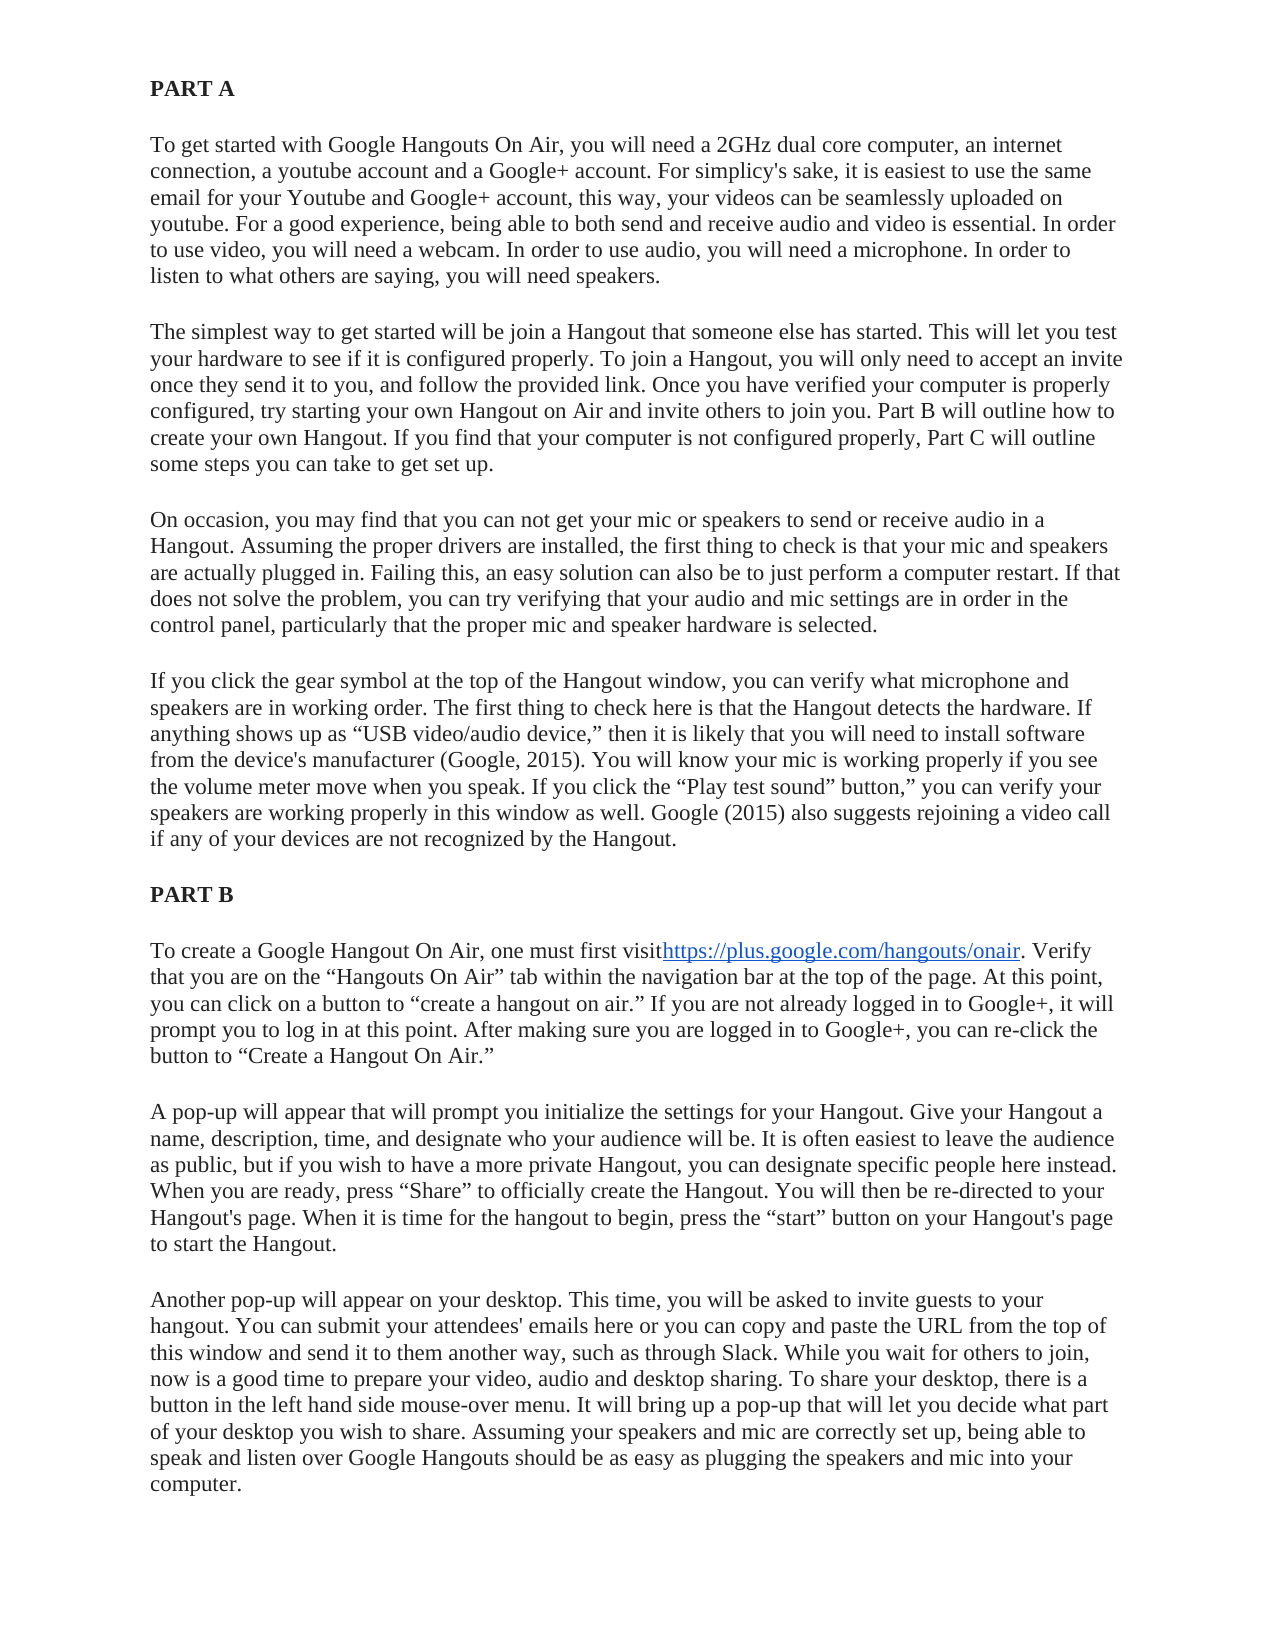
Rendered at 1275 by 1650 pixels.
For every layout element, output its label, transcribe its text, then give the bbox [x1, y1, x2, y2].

text Another pop-up will appear on your desktop. This time, you will be asked to invite guests to your hangout. You can submit your attendees' emails here or you can copy and paste the URL from the top of this window and send it to them another way, such as through Slack. While you wait for others to join, now is a good time to prepare your video, audio and desktop sharing. To share your desktop, there is a button in the left hand side mouse-over menu. It will bring up a pop-up that will let you decide what part of your desktop you wish to share. Assuming your speakers and mic are correctly set up, being able to speak and listen over Google Hangouts should be as easy as plugging the speakers and mic into your computer. [150, 1286, 1125, 1497]
text The simplest way to get started will be join a Hangout that someone else has started. This will let you test your hardware to see if it is configured properly. To join a Hangout, you will only need to accept an invite once they send it to you, and follow the provided link. Once you have verified your computer is properly configured, try starting your own Hangout on Air and invite others to join you. Part B will outline how to create your own Hangout. If you find that your computer is not configured properly, Part C will outline some steps you can take to get set up. [150, 318, 1125, 477]
text PART A [150, 75, 1125, 101]
text PART B [150, 881, 1125, 908]
text If you click the gear symbol at the top of the Hangout window, you can verify what microphone and speakers are in working order. The first thing to check here is that the Hangout detects the hardware. If anything shows up as “USB video/audio device,” then it is likely that you will need to install software from the device's manufacturer (Google, 2015). You will know your mic is working properly if you see the volume meter move when you speak. If you click the “Play test sound” button,” you can verify your speakers are working properly in this window as well. Google (2015) also suggests rejoining a video call if any of your devices are not recognized by the Hangout. [150, 667, 1125, 852]
text To create a Google Hangout On Air, one must first visithttps://plus.google.com/hangouts/onair. Verify that you are on the “Hangouts On Air” tab within the navigation bar at the top of the page. At this point, you can click on a button to “create a hangout on air.” If you are not already logged in to Google+, it will prompt you to log in at this point. After making sure you are logged in to Google+, you can re-click the button to “Create a Hangout On Air.” [150, 937, 1125, 1069]
text A pop-up will appear that will prompt you initialize the settings for your Hangout. Give your Hangout a name, description, time, and designate who your audience will be. It is often easiest to leave the audience as public, but if you wish to have a more private Hangout, you can designate specific people here instead. When you are ready, press “Share” to officially create the Hangout. You will then be re-directed to your Hangout's page. When it is time for the hangout to begin, press the “start” button on your Hangout's page to start the Hangout. [150, 1098, 1125, 1256]
text To get started with Google Hangouts On Air, you will need a 2GHz dual core computer, an internet connection, a youtube account and a Google+ account. For simplicy's sake, it is easiest to use the same email for your Youtube and Google+ account, this way, your videos can be seamlessly uploaded on youtube. For a good experience, being able to both send and receive audio and video is essential. In order to use video, you will need a webcam. In order to use audio, you will need a microphone. In order to listen to what others are saying, you will need speakers. [150, 131, 1125, 289]
text On occasion, you may find that you can not get your mic or speakers to send or receive audio in a Hangout. Assuming the proper drivers are installed, the first thing to check is that your mic and speakers are actually plugged in. Failing this, an easy solution can also be to just perform a computer restart. If that does not solve the problem, you can try verifying that your audio and mic settings are in order in the control panel, particularly that the proper mic and speaker hardware is selected. [150, 506, 1125, 638]
